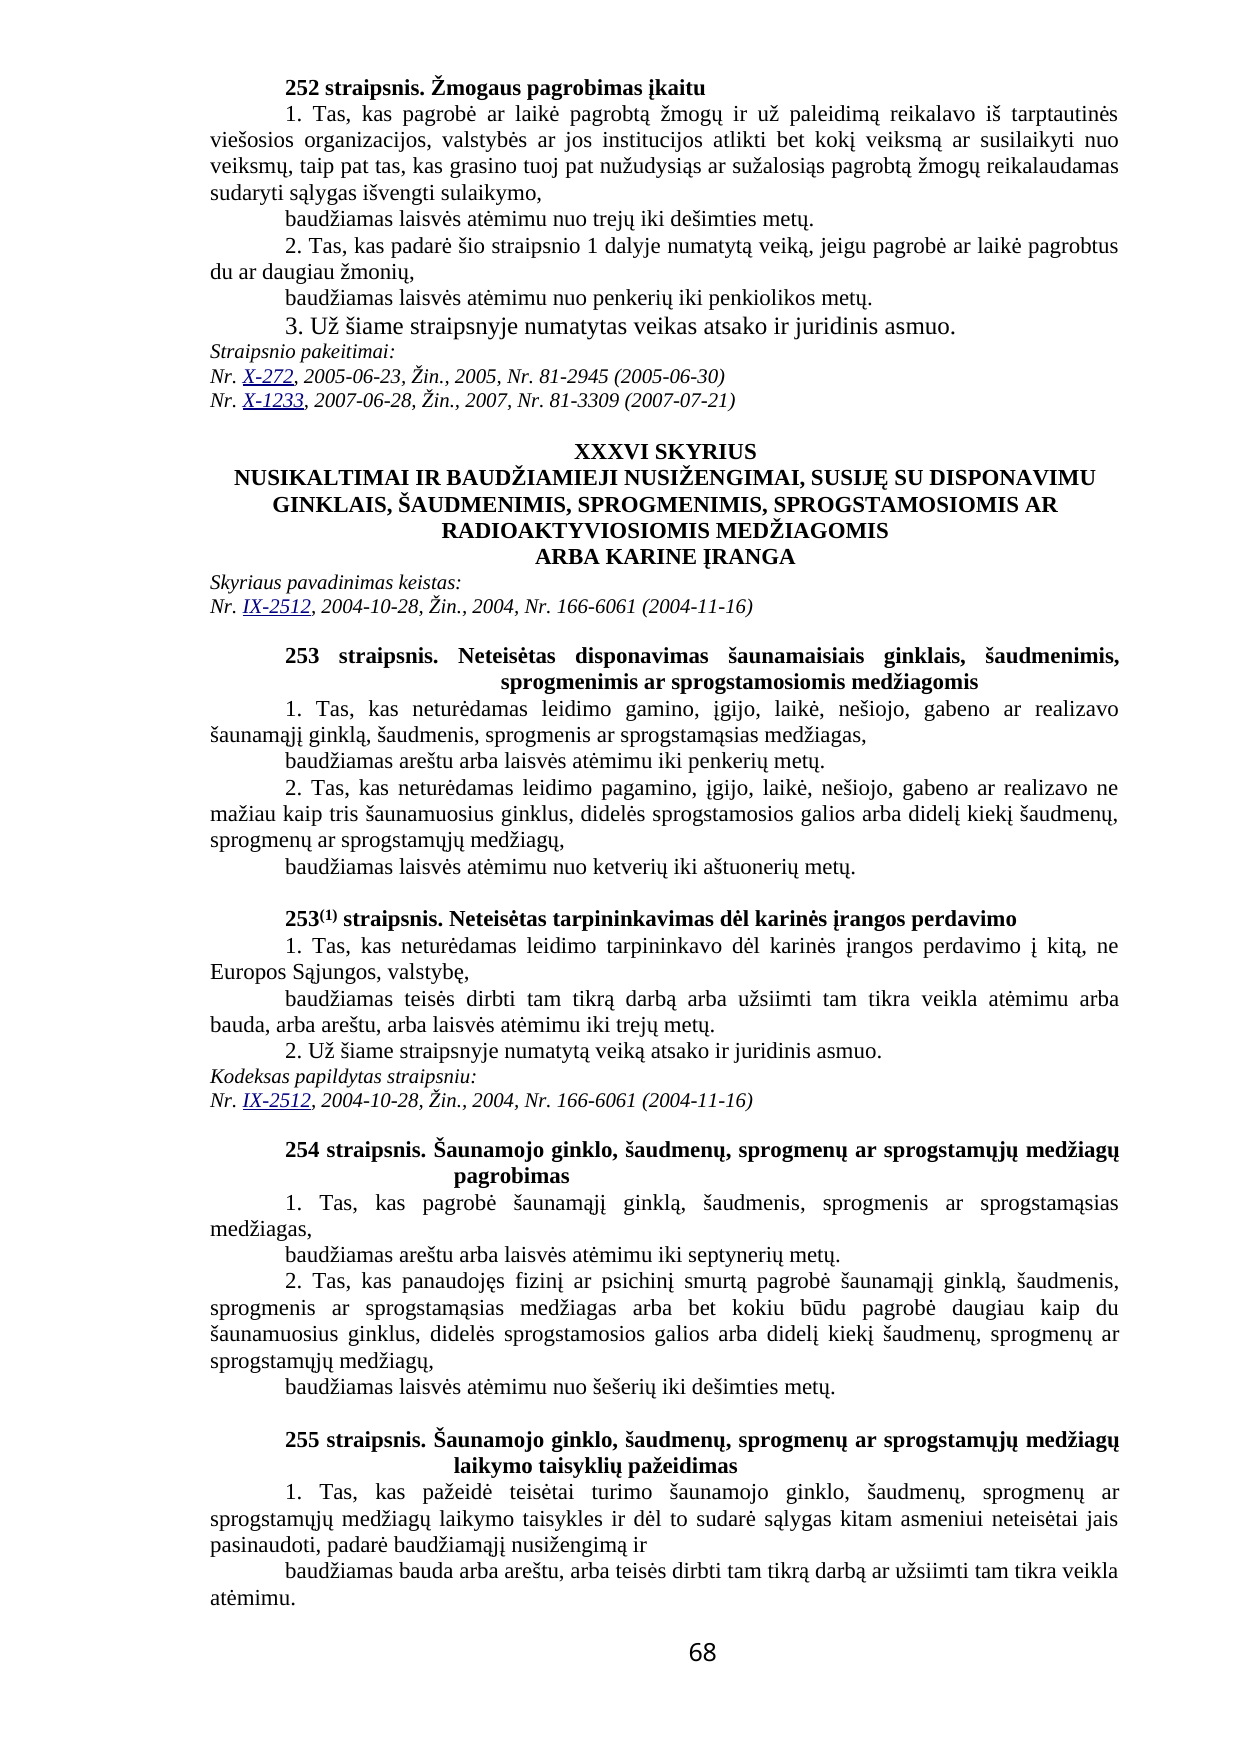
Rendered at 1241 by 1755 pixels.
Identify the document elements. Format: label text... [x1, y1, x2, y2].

text Straipsnio pakeitimai: [210, 339, 1120, 363]
text Kodeksas papildytas straipsniu: [210, 1064, 1120, 1088]
text XXXVI SKYRIUS [210, 438, 1120, 464]
text 253 straipsnis. Neteisėtas disponavimas šaunamaisiais ginklais, šaudmenimis, sprogmenimis ar sprogstamosiomis medžiagomis [285, 642, 1120, 695]
text 2. Už šiame straipsnyje numatytą veiką atsako ir juridinis asmuo. [285, 1037, 1120, 1064]
text baudžiamas bauda arba areštu, arba teisės dirbti tam tikrą darbą ar užsiimti tam tikra veikla atėmimu. [210, 1557, 1120, 1610]
text 2. Tas, kas neturėdamas leidimo pagamino, įgijo, laikė, nešiojo, gabeno ar realizavo ne mažiau kaip tris šaunamuosius ginklus, didelės sprogstamosios galios arba didelį kiekį šaudmenų, sprogmenų ar sprogstamųjų medžiagų, [210, 774, 1120, 853]
text baudžiamas teisės dirbti tam tikrą darbą arba užsiimti tam tikra veikla atėmimu arba bauda, arba areštu, arba laisvės atėmimu iki trejų metų. [210, 984, 1120, 1037]
text 1. Tas, kas pažeidė teisėtai turimo šaunamojo ginklo, šaudmenų, sprogmenų ar sprogstamųjų medžiagų laikymo taisykles ir dėl to sudarė sąlygas kitam asmeniui neteisėtai jais pasinaudoti, padarė baudžiamąjį nusižengimą ir [210, 1478, 1120, 1557]
text 252 straipsnis. Žmogaus pagrobimas įkaitu [210, 73, 1120, 100]
text 253(1) straipsnis. Neteisėtas tarpininkavimas dėl karinės įrangos perdavimo [210, 906, 1120, 932]
text 3. Už šiame straipsnyje numatytas veikas atsako ir juridinis asmuo. [210, 311, 1120, 339]
text Nr. X-272, 2005-06-23, Žin., 2005, Nr. 81-2945 (2005-06-30) [210, 363, 1120, 388]
text Nr. IX-2512, 2004-10-28, Žin., 2004, Nr. 166-6061 (2004-11-16) [210, 1088, 1120, 1112]
text 2. Tas, kas panaudojęs fizinį ar psichinį smurtą pagrobė šaunamąjį ginklą, šaudmenis, sprogmenis ar sprogstamąsias medžiagas arba bet kokiu būdu pagrobė daugiau kaip du šaunamuosius ginklus, didelės sprogstamosios galios arba didelį kiekį šaudmenų, sprogmenų ar sprogstamųjų medžiagų, [210, 1268, 1120, 1373]
text baudžiamas laisvės atėmimu nuo penkerių iki penkiolikos metų. [210, 284, 1120, 311]
text 1. Tas, kas pagrobė šaunamąjį ginklą, šaudmenis, sprogmenis ar sprogstamąsias medžiagas, [210, 1188, 1120, 1241]
text 254 straipsnis. Šaunamojo ginklo, šaudmenų, sprogmenų ar sprogstamųjų medžiagų pagrobimas [285, 1136, 1120, 1188]
text ARBA KARINE ĮRANGA [210, 543, 1120, 570]
text 2. Tas, kas padarė šio straipsnio 1 dalyje numatytą veiką, jeigu pagrobė ar laikė pagrobtus du ar daugiau žmonių, [210, 232, 1120, 284]
text 1. Tas, kas neturėdamas leidimo gamino, įgijo, laikė, nešiojo, gabeno ar realizavo šaunamąjį ginklą, šaudmenis, sprogmenis ar sprogstamąsias medžiagas, [210, 695, 1120, 747]
text 255 straipsnis. Šaunamojo ginklo, šaudmenų, sprogmenų ar sprogstamųjų medžiagų laikymo taisyklių pažeidimas [285, 1426, 1120, 1478]
text Nr. X-1233, 2007-06-28, Žin., 2007, Nr. 81-3309 (2007-07-21) [210, 388, 1120, 412]
text 1. Tas, kas pagrobė ar laikė pagrobtą žmogų ir už paleidimą reikalavo iš tarptautinės viešosios organizacijos, valstybės ar jos institucijos atlikti bet kokį veiksmą ar susilaikyti nuo veiksmų, taip pat tas, kas grasino tuoj pat nužudysiąs ar sužalosiąs pagrobtą žmogų reikalaudamas sudaryti sąlygas išvengti sulaikymo, [210, 100, 1120, 205]
text baudžiamas areštu arba laisvės atėmimu iki penkerių metų. [210, 747, 1120, 774]
text NUSIKALTIMAI IR BAUDŽIAMIEJI NUSIŽENGIMAI, SUSIJĘ SU DISPONAVIMU GINKLAIS, ŠAUDMENIMIS, SPROGMENIMIS, SPROGSTAMOSIOMIS AR RADIOAKTYVIOSIOMIS MEDŽIAGOMIS [210, 464, 1120, 543]
text baudžiamas laisvės atėmimu nuo trejų iki dešimties metų. [210, 205, 1120, 232]
text Skyriaus pavadinimas keistas: [210, 570, 1120, 594]
text 1. Tas, kas neturėdamas leidimo tarpininkavo dėl karinės įrangos perdavimo į kitą, ne Europos Sąjungos, valstybę, [210, 932, 1120, 984]
text baudžiamas laisvės atėmimu nuo ketverių iki aštuonerių metų. [210, 853, 1120, 879]
text Nr. IX-2512, 2004-10-28, Žin., 2004, Nr. 166-6061 (2004-11-16) [210, 594, 1120, 618]
text baudžiamas laisvės atėmimu nuo šešerių iki dešimties metų. [210, 1373, 1120, 1399]
text baudžiamas areštu arba laisvės atėmimu iki septynerių metų. [210, 1241, 1120, 1268]
